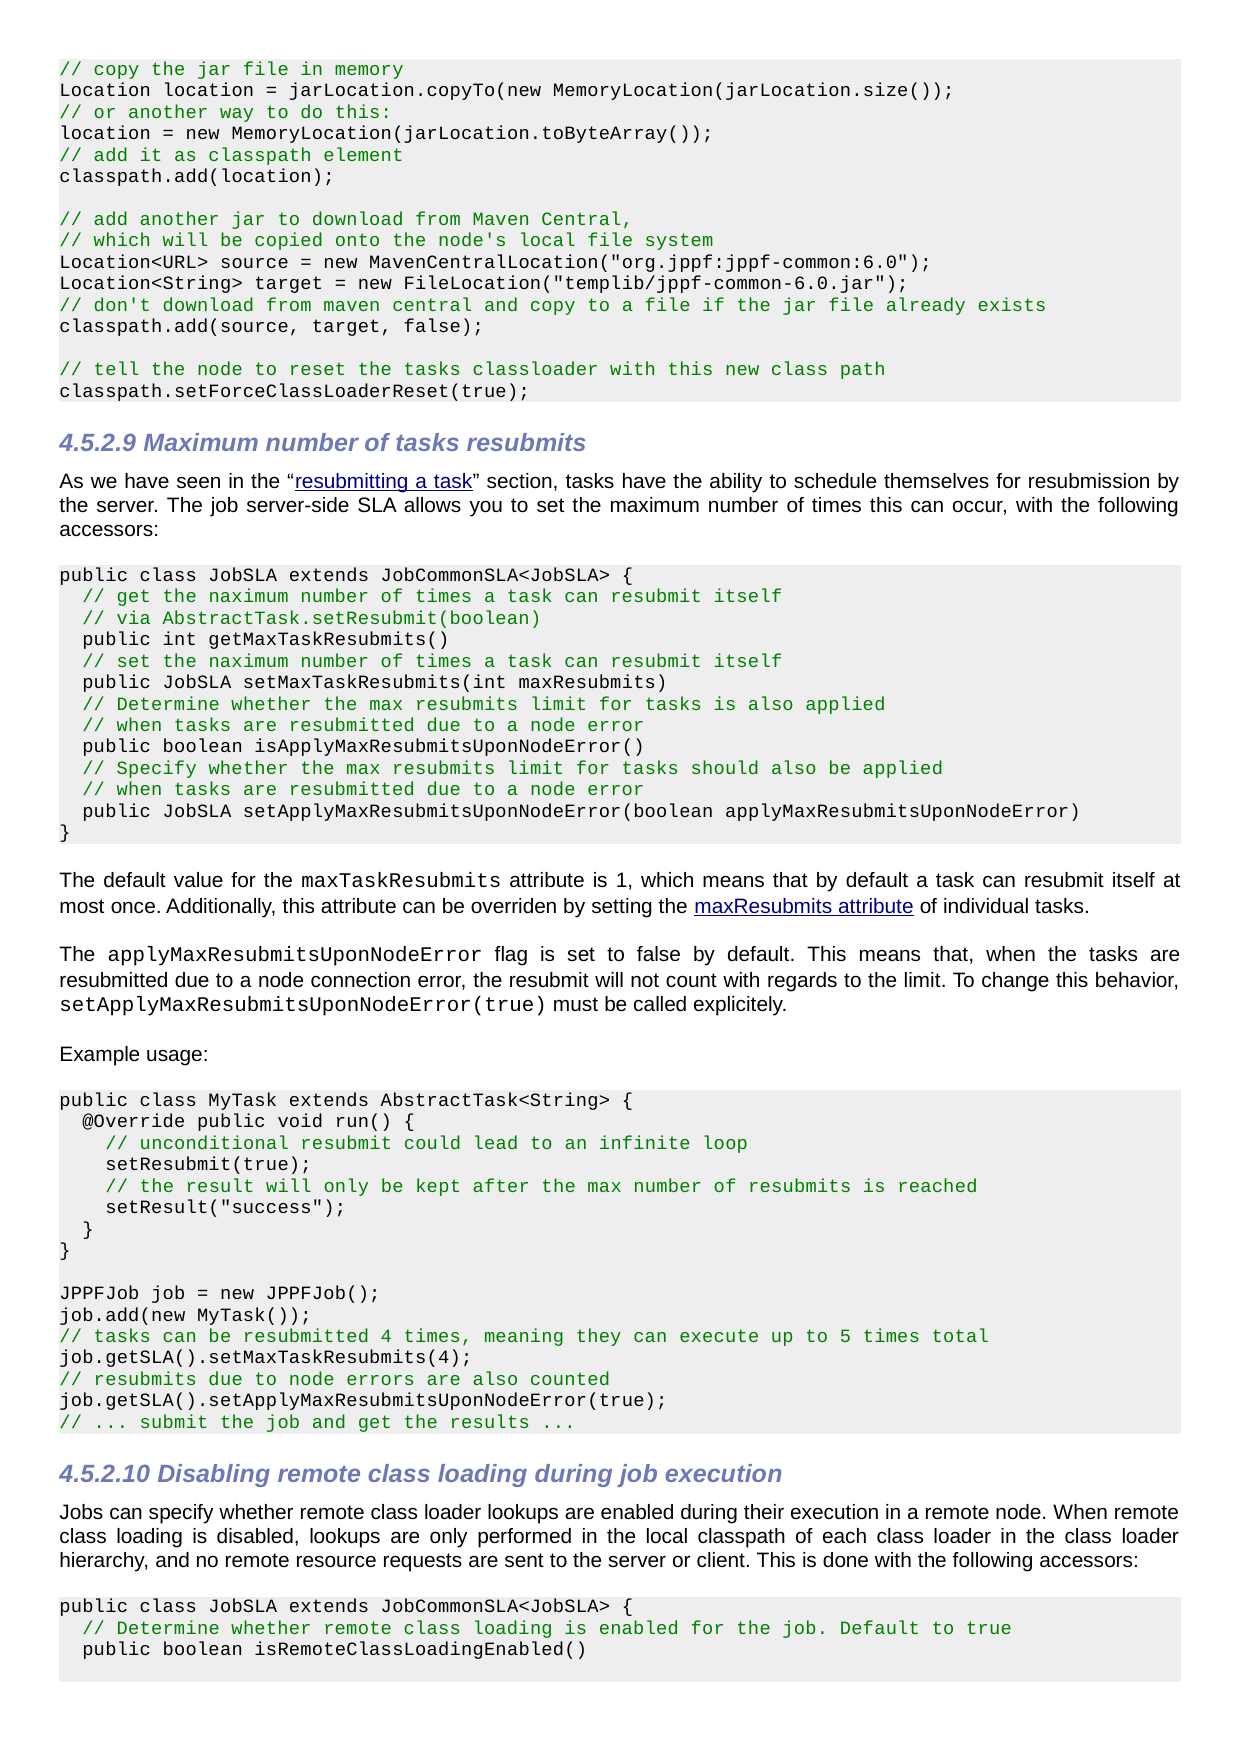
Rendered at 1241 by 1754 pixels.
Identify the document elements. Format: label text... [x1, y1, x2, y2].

text // which will be copied onto the node's local file system [59, 231, 1181, 252]
text location = new MemoryLocation(jarLocation.toByteArray()); [59, 123, 1181, 145]
text // set the naximum number of times a task can resubmit itself [59, 651, 1181, 672]
text classpath.add(source, target, false); [59, 317, 1181, 338]
text setResult("success"); [59, 1198, 1181, 1219]
text // add it as classpath element [59, 145, 1181, 166]
text // the result will only be kept after the max number of resubmits is reached [59, 1176, 1181, 1198]
text JPPFJob job = new JPPFJob(); [59, 1283, 1181, 1305]
text } [59, 823, 1181, 844]
text // resubmits due to node errors are also counted [59, 1369, 1181, 1391]
subtitle Maximum number of tasks resubmits [59, 427, 1181, 456]
text @Override public void run() { [59, 1112, 1181, 1133]
text // when tasks are resubmitted due to a node error [59, 715, 1181, 737]
text The applyMaxResubmitsUponNodeError flag is set to false by default. This means that, when the tasks are resubmitted due to a node connection error, the resubmit will not count with regards to the limit. To change this behavior, setApplyMaxResubmitsUponNodeError(true) must be called explicitely. [59, 942, 1181, 1018]
text // copy the jar file in memory [59, 59, 1181, 81]
text Location<String> target = new FileLocation("templib/jppf-common-6.0.jar"); [59, 274, 1181, 295]
text public class MyTask extends AbstractTask<String> { [59, 1090, 1181, 1112]
text public boolean isRemoteClassLoadingEnabled() [59, 1639, 1181, 1661]
text setResubmit(true); [59, 1155, 1181, 1176]
text } [59, 1241, 1181, 1262]
text Location<URL> source = new MavenCentralLocation("org.jppf:jppf-common:6.0"); [59, 252, 1181, 274]
text // tell the node to reset the tasks classloader with this new class path [59, 359, 1181, 381]
text // Determine whether the max resubmits limit for tasks is also applied [59, 694, 1181, 715]
text // Determine whether remote class loading is enabled for the job. Default to true [59, 1618, 1181, 1639]
text public int getMaxTaskResubmits() [59, 629, 1181, 651]
text job.getSLA().setApplyMaxResubmitsUponNodeError(true); [59, 1391, 1181, 1412]
text Location location = jarLocation.copyTo(new MemoryLocation(jarLocation.size()); [59, 81, 1181, 102]
text // via AbstractTask.setResubmit(boolean) [59, 608, 1181, 629]
text Example usage: [59, 1042, 1181, 1066]
text // when tasks are resubmitted due to a node error [59, 780, 1181, 801]
text public JobSLA setMaxTaskResubmits(int maxResubmits) [59, 672, 1181, 694]
text } [59, 1219, 1181, 1241]
text // unconditional resubmit could lead to an infinite loop [59, 1133, 1181, 1155]
text // get the naximum number of times a task can resubmit itself [59, 587, 1181, 608]
subtitle Disabling remote class loading during job execution [59, 1459, 1181, 1488]
text As we have seen in the “resubmitting a task” section, tasks have the ability to schedule themselves for resubmission by the server. The job server-side SLA allows you to set the maximum number of times this can occur, with the following accessors: [59, 469, 1181, 541]
text public JobSLA setApplyMaxResubmitsUponNodeError(boolean applyMaxResubmitsUponNodeError) [59, 801, 1181, 823]
text job.add(new MyTask()); [59, 1305, 1181, 1326]
text // or another way to do this: [59, 102, 1181, 123]
text Jobs can specify whether remote class loader lookups are enabled during their execution in a remote node. When remote class loading is disabled, lookups are only performed in the local classpath of each class loader in the class loader hierarchy, and no remote resource requests are sent to the server or client. This is done with the following accessors: [59, 1500, 1181, 1572]
text classpath.setForceClassLoaderReset(true); [59, 381, 1181, 402]
text classpath.add(location); [59, 166, 1181, 188]
text public class JobSLA extends JobCommonSLA<JobSLA> { [59, 1597, 1181, 1618]
text // tasks can be resubmitted 4 times, meaning they can execute up to 5 times total [59, 1326, 1181, 1348]
text // Specify whether the max resubmits limit for tasks should also be applied [59, 758, 1181, 780]
text job.getSLA().setMaxTaskResubmits(4); [59, 1348, 1181, 1369]
text The default value for the maxTaskResubmits attribute is 1, which means that by default a task can resubmit itself at most once. Additionally, this attribute can be overriden by setting the maxResubmits attribute of individual tasks. [59, 868, 1181, 918]
text // don't download from maven central and copy to a file if the jar file already exists [59, 295, 1181, 317]
text public boolean isApplyMaxResubmitsUponNodeError() [59, 737, 1181, 758]
text // ... submit the job and get the results ... [59, 1412, 1181, 1434]
text public class JobSLA extends JobCommonSLA<JobSLA> { [59, 565, 1181, 587]
text // add another jar to download from Maven Central, [59, 209, 1181, 231]
